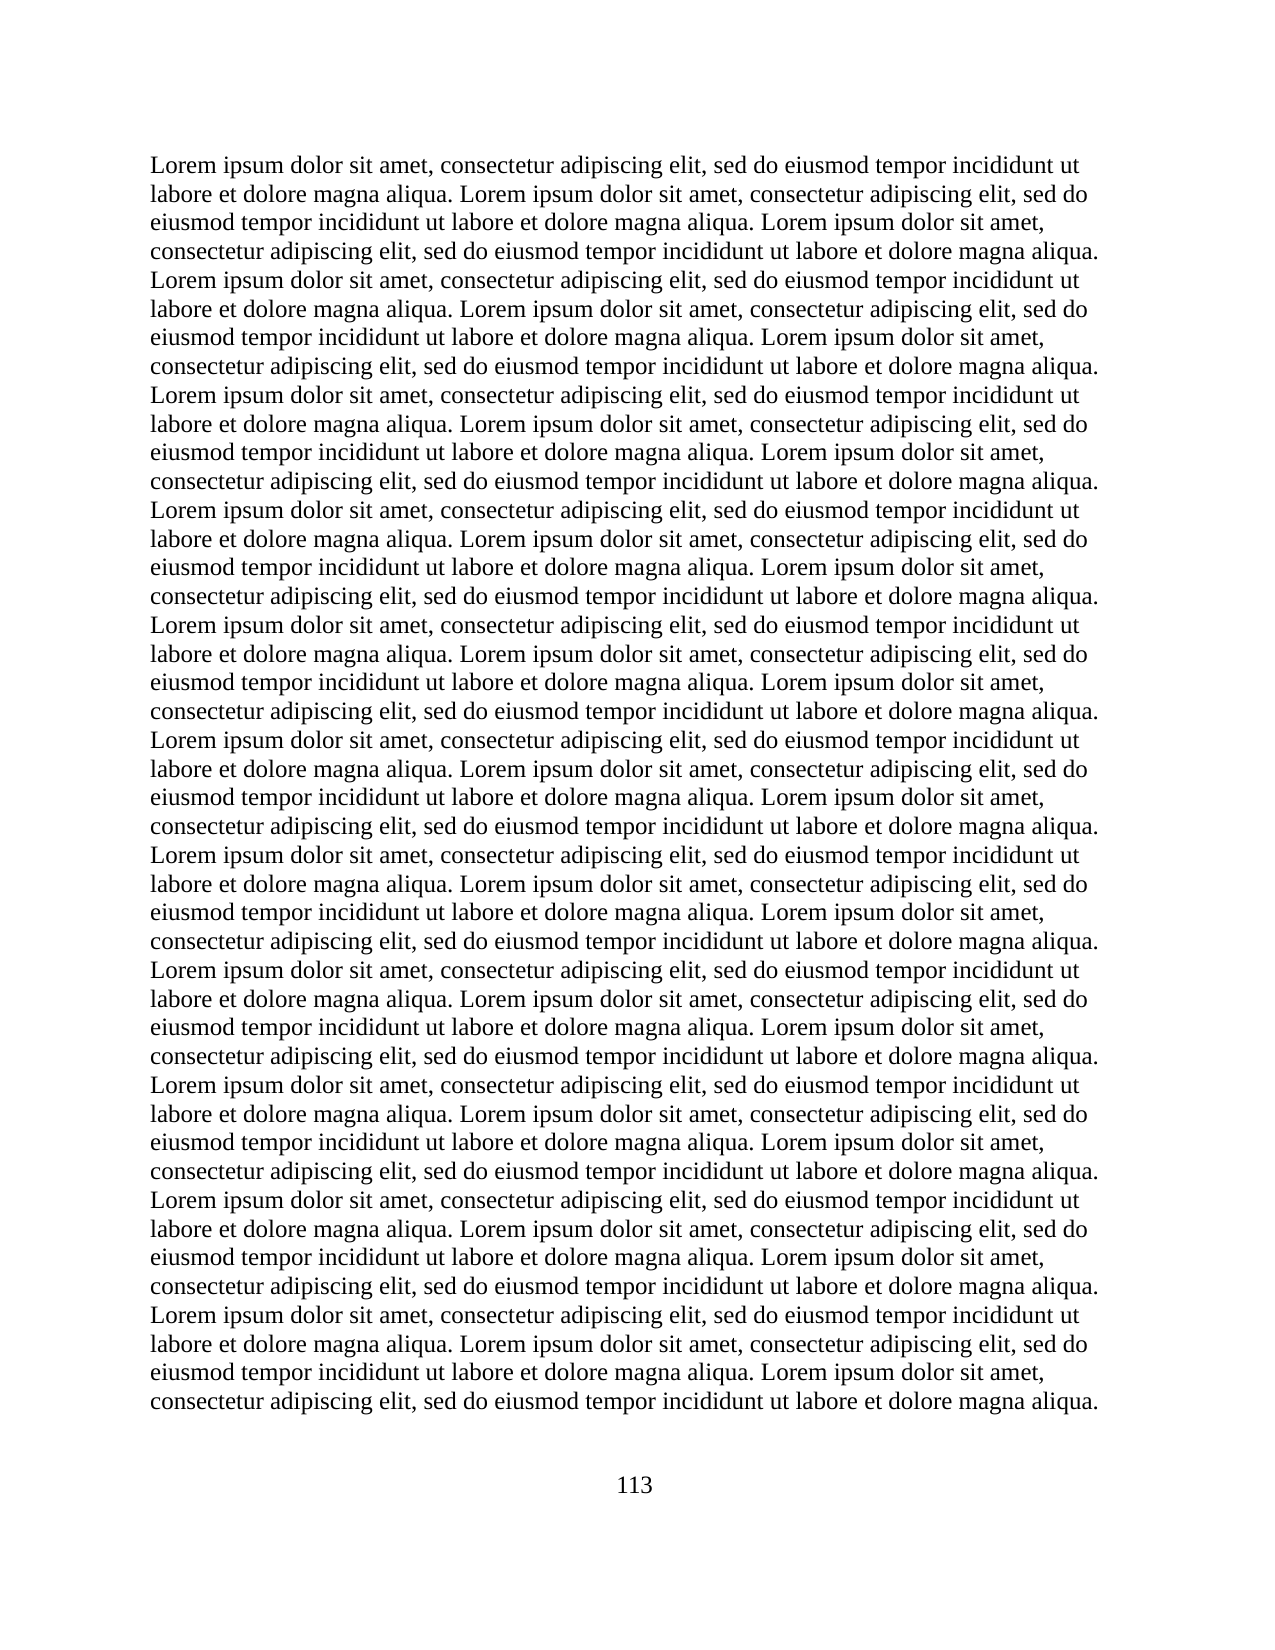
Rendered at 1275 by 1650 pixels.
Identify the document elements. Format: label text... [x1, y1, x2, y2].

text Lorem ipsum dolor sit amet, consectetur adipiscing elit, sed do eiusmod tempor incididunt ut labore et dolore magna aliqua. Lorem ipsum dolor sit amet, consectetur adipiscing elit, sed do eiusmod tempor incididunt ut labore et dolore magna aliqua. Lorem ipsum dolor sit amet, consectetur adipiscing elit, sed do eiusmod tempor incididunt ut labore et dolore magna aliqua. Lorem ipsum dolor sit amet, consectetur adipiscing elit, sed do eiusmod tempor incididunt ut labore et dolore magna aliqua. Lorem ipsum dolor sit amet, consectetur adipiscing elit, sed do eiusmod tempor incididunt ut labore et dolore magna aliqua. Lorem ipsum dolor sit amet, consectetur adipiscing elit, sed do eiusmod tempor incididunt ut labore et dolore magna aliqua. Lorem ipsum dolor sit amet, consectetur adipiscing elit, sed do eiusmod tempor incididunt ut labore et dolore magna aliqua. Lorem ipsum dolor sit amet, consectetur adipiscing elit, sed do eiusmod tempor incididunt ut labore et dolore magna aliqua. Lorem ipsum dolor sit amet, consectetur adipiscing elit, sed do eiusmod tempor incididunt ut labore et dolore magna aliqua. Lorem ipsum dolor sit amet, consectetur adipiscing elit, sed do eiusmod tempor incididunt ut labore et dolore magna aliqua. Lorem ipsum dolor sit amet, consectetur adipiscing elit, sed do eiusmod tempor incididunt ut labore et dolore magna aliqua. Lorem ipsum dolor sit amet, consectetur adipiscing elit, sed do eiusmod tempor incididunt ut labore et dolore magna aliqua. Lorem ipsum dolor sit amet, consectetur adipiscing elit, sed do eiusmod tempor incididunt ut labore et dolore magna aliqua. Lorem ipsum dolor sit amet, consectetur adipiscing elit, sed do eiusmod tempor incididunt ut labore et dolore magna aliqua. Lorem ipsum dolor sit amet, consectetur adipiscing elit, sed do eiusmod tempor incididunt ut labore et dolore magna aliqua. Lorem ipsum dolor sit amet, consectetur adipiscing elit, sed do eiusmod tempor incididunt ut labore et dolore magna aliqua. Lorem ipsum dolor sit amet, consectetur adipiscing elit, sed do eiusmod tempor incididunt ut labore et dolore magna aliqua. Lorem ipsum dolor sit amet, consectetur adipiscing elit, sed do eiusmod tempor incididunt ut labore et dolore magna aliqua. Lorem ipsum dolor sit amet, consectetur adipiscing elit, sed do eiusmod tempor incididunt ut labore et dolore magna aliqua. Lorem ipsum dolor sit amet, consectetur adipiscing elit, sed do eiusmod tempor incididunt ut labore et dolore magna aliqua. Lorem ipsum dolor sit amet, consectetur adipiscing elit, sed do eiusmod tempor incididunt ut labore et dolore magna aliqua. Lorem ipsum dolor sit amet, consectetur adipiscing elit, sed do eiusmod tempor incididunt ut labore et dolore magna aliqua. Lorem ipsum dolor sit amet, consectetur adipiscing elit, sed do eiusmod tempor incididunt ut labore et dolore magna aliqua. Lorem ipsum dolor sit amet, consectetur adipiscing elit, sed do eiusmod tempor incididunt ut labore et dolore magna aliqua. Lorem ipsum dolor sit amet, consectetur adipiscing elit, sed do eiusmod tempor incididunt ut labore et dolore magna aliqua. Lorem ipsum dolor sit amet, consectetur adipiscing elit, sed do eiusmod tempor incididunt ut labore et dolore magna aliqua. Lorem ipsum dolor sit amet, consectetur adipiscing elit, sed do eiusmod tempor incididunt ut labore et dolore magna aliqua. Lorem ipsum dolor sit amet, consectetur adipiscing elit, sed do eiusmod tempor incididunt ut labore et dolore magna aliqua. Lorem ipsum dolor sit amet, consectetur adipiscing elit, sed do eiusmod tempor incididunt ut labore et dolore magna aliqua. Lorem ipsum dolor sit amet, consectetur adipiscing elit, sed do eiusmod tempor incididunt ut labore et dolore magna aliqua. Lorem ipsum dolor sit amet, consectetur adipiscing elit, sed do eiusmod tempor incididunt ut labore et dolore magna aliqua. Lorem ipsum dolor sit amet, consectetur adipiscing elit, sed do eiusmod tempor incididunt ut labore et dolore magna aliqua. Lorem ipsum dolor sit amet, consectetur adipiscing elit, sed do eiusmod tempor incididunt ut labore et dolore magna aliqua. [150, 150, 1125, 1415]
